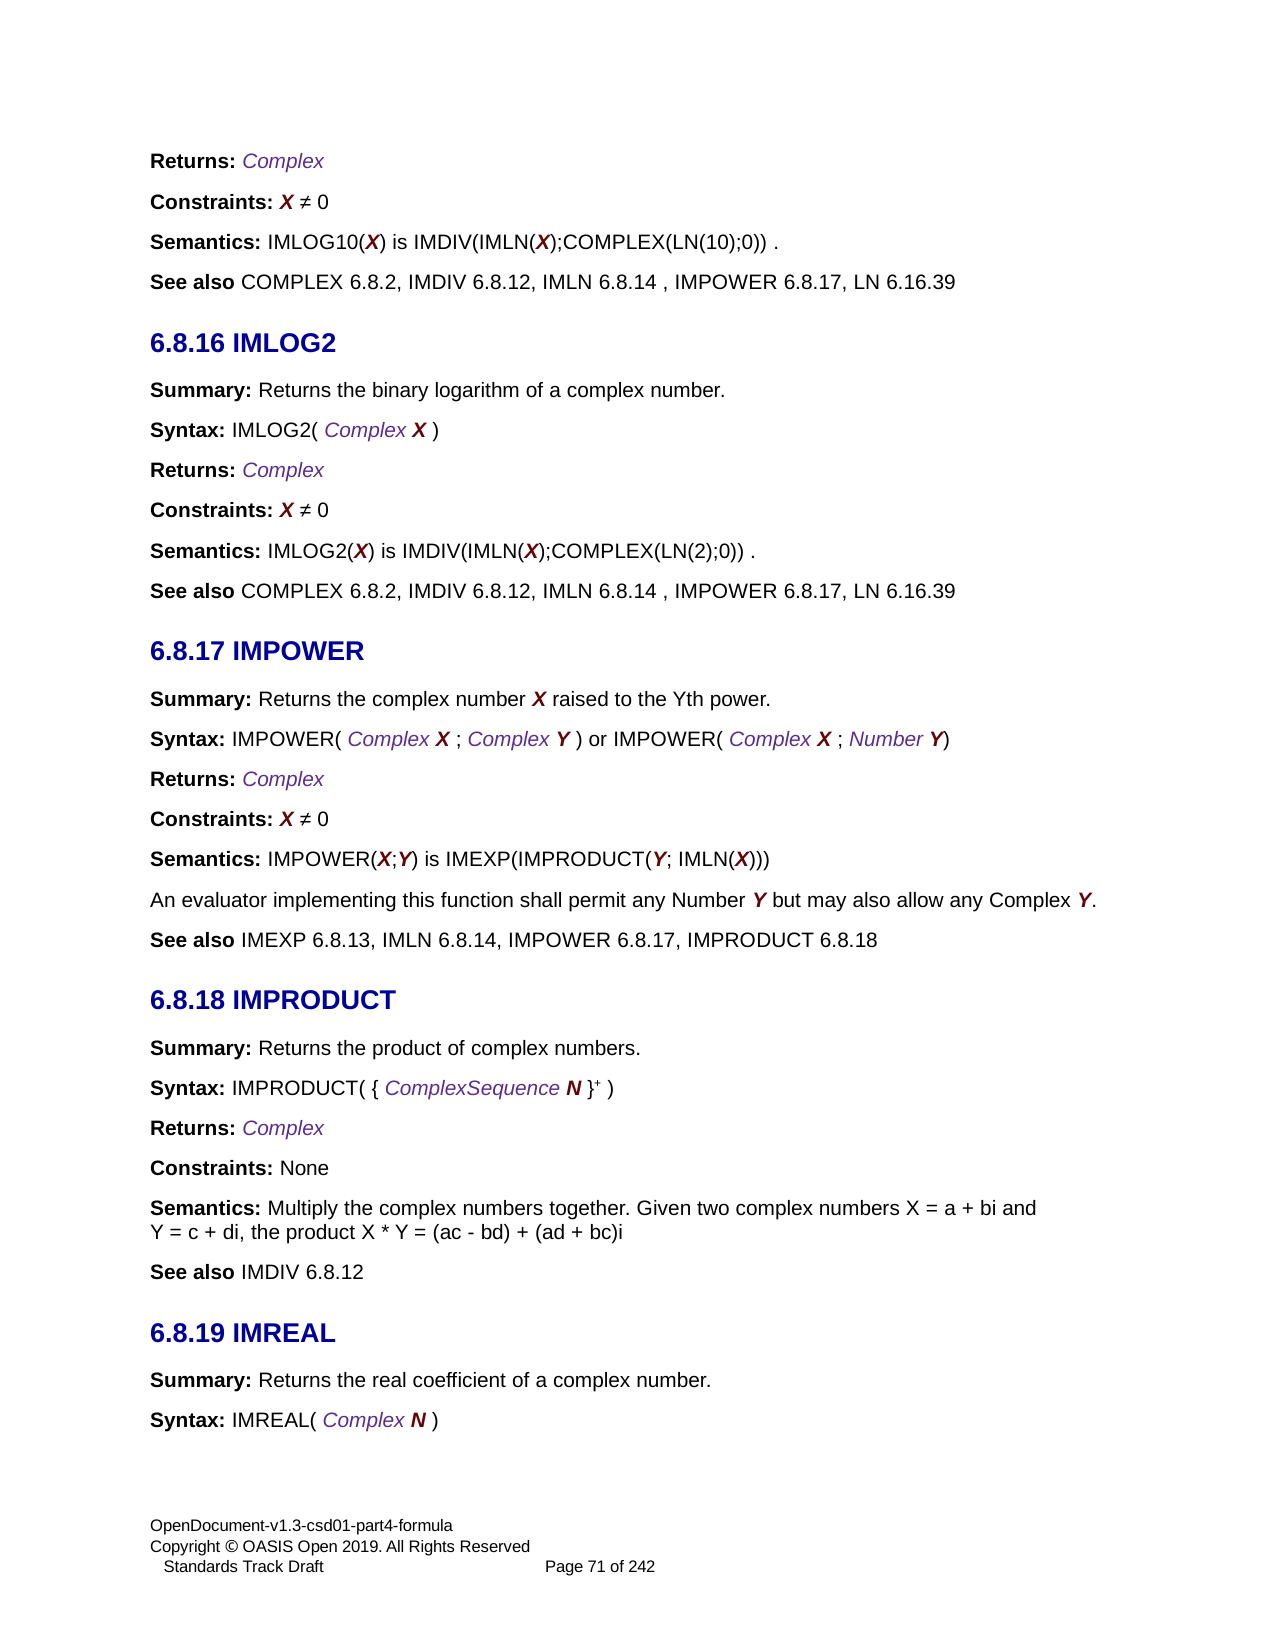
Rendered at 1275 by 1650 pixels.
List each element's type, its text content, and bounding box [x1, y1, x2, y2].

text Semantics: IMLOG2(X) is IMDIV(IMLN(X);COMPLEX(LN(2);0)) . [150, 539, 1125, 563]
text Summary: Returns the binary logarithm of a complex number. [150, 378, 1125, 402]
text See also IMEXP 6.8.13, IMLN 6.8.14, IMPOWER 6.8.17, IMPRODUCT 6.8.18 [150, 928, 1125, 952]
subtitle IMPOWER [150, 636, 1125, 666]
subtitle IMPRODUCT [150, 985, 1125, 1015]
subtitle IMLOG2 [150, 327, 1125, 357]
text Returns: Complex [150, 150, 1125, 173]
text Semantics: Multiply the complex numbers together. Given two complex numbers X = a + bi and Y = c + di, the product X * Y = (ac - bd) + (ad + bc)i [150, 1197, 1125, 1244]
text Syntax: IMREAL( Complex N ) [150, 1408, 1125, 1432]
subtitle IMREAL [150, 1317, 1125, 1347]
text Constraints: X ≠ 0 [150, 499, 1125, 522]
text Semantics: IMPOWER(X;Y) is IMEXP(IMPRODUCT(Y; IMLN(X))) [150, 848, 1125, 871]
text Summary: Returns the real coefficient of a complex number. [150, 1368, 1125, 1392]
text An evaluator implementing this function shall permit any Number Y but may also allow any Complex Y. [150, 888, 1125, 912]
text See also COMPLEX 6.8.2, IMDIV 6.8.12, IMLN 6.8.14 , IMPOWER 6.8.17, LN 6.16.39 [150, 579, 1125, 603]
text Constraints: None [150, 1157, 1125, 1180]
text Syntax: IMPOWER( Complex X ; Complex Y ) or IMPOWER( Complex X ; Number Y) [150, 727, 1125, 751]
text Summary: Returns the complex number X raised to the Yth power. [150, 687, 1125, 711]
text Constraints: X ≠ 0 [150, 808, 1125, 831]
text Returns: Complex [150, 767, 1125, 791]
text Syntax: IMLOG2( Complex X ) [150, 418, 1125, 442]
text See also IMDIV 6.8.12 [150, 1261, 1125, 1284]
text Constraints: X ≠ 0 [150, 190, 1125, 214]
text Returns: Complex [150, 459, 1125, 482]
text Syntax: IMPRODUCT( { ComplexSequence N }+ ) [150, 1076, 1125, 1100]
text See also COMPLEX 6.8.2, IMDIV 6.8.12, IMLN 6.8.14 , IMPOWER 6.8.17, LN 6.16.39 [150, 271, 1125, 294]
text Summary: Returns the product of complex numbers. [150, 1036, 1125, 1059]
text Semantics: IMLOG10(X) is IMDIV(IMLN(X);COMPLEX(LN(10);0)) . [150, 230, 1125, 254]
text Returns: Complex [150, 1116, 1125, 1140]
